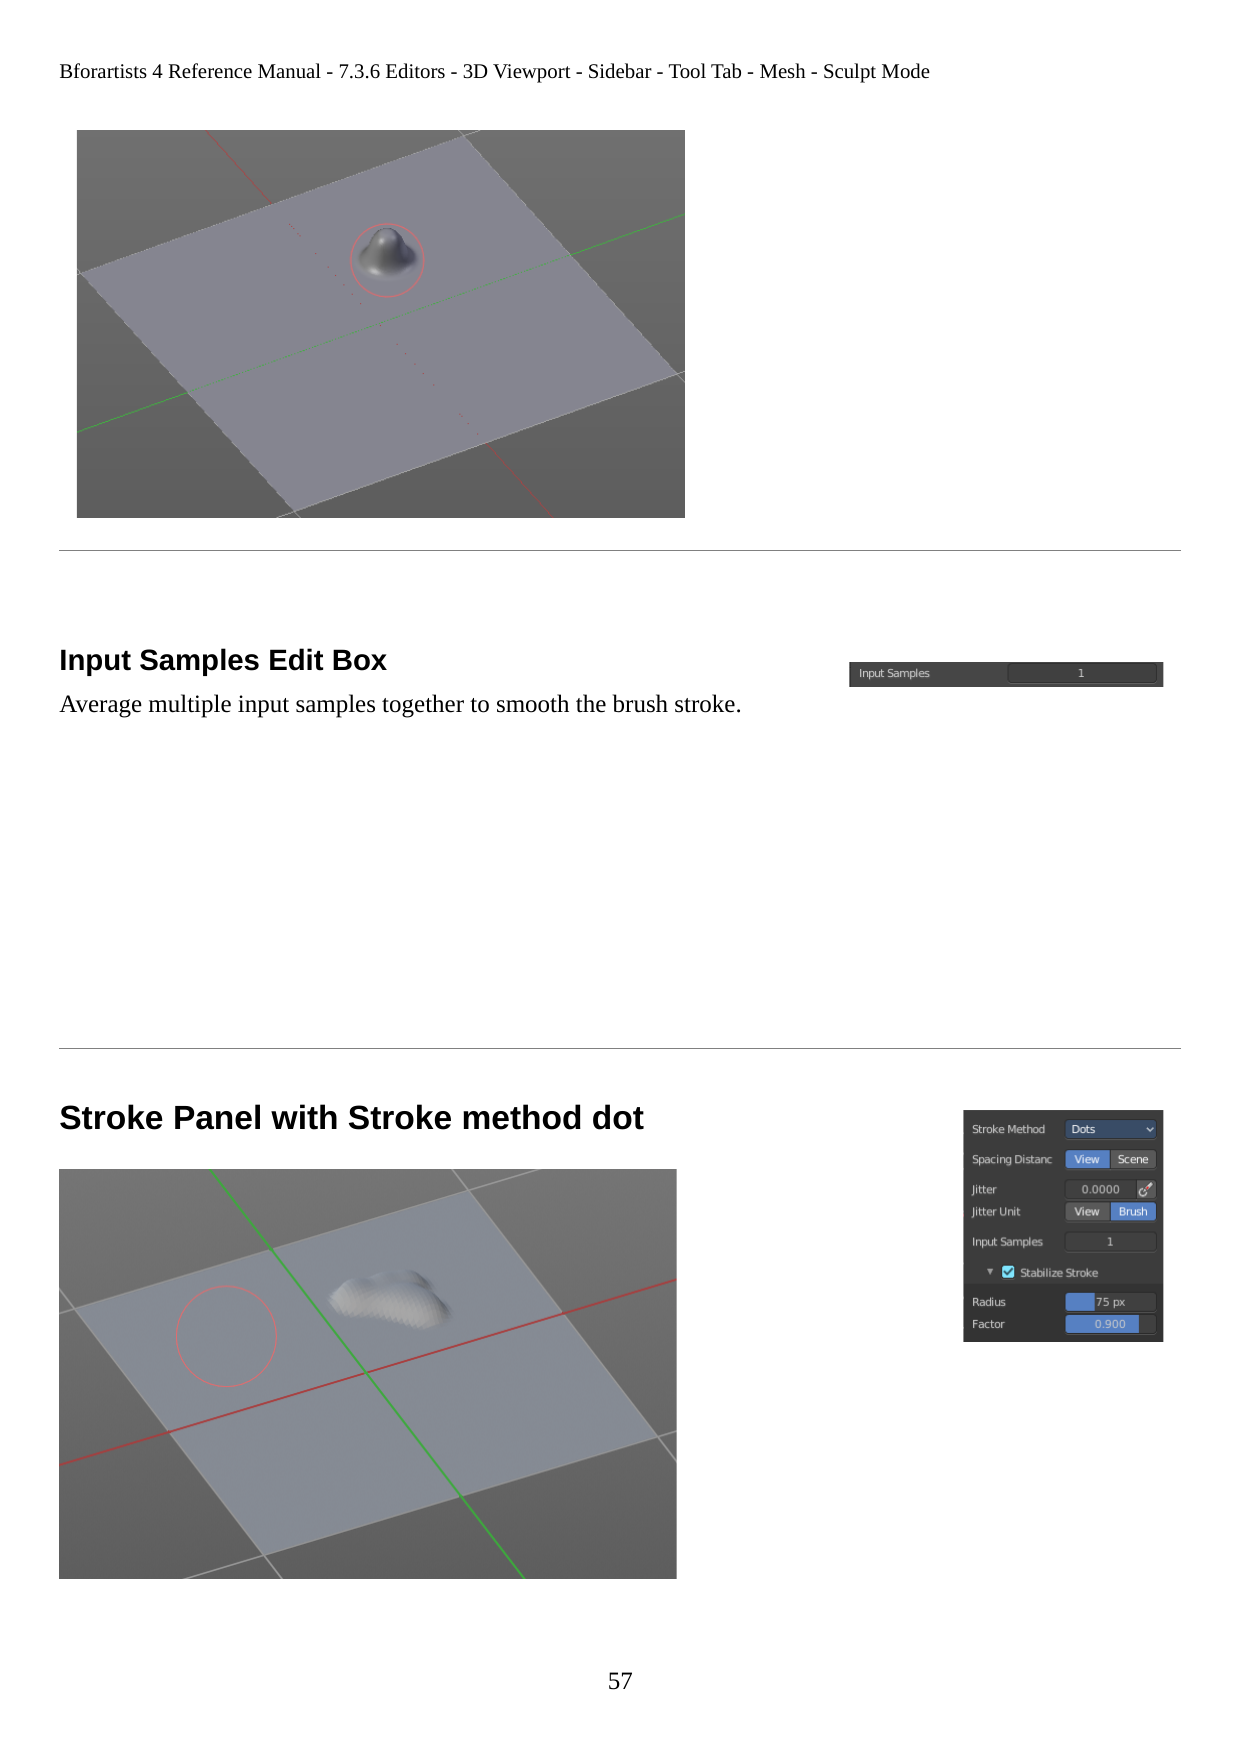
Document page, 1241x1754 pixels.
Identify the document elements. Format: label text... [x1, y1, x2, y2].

picture [849, 662, 1164, 687]
subtitle Stroke Panel with Stroke method dot [59, 1098, 1181, 1137]
text Average multiple input samples together to smooth the brush stroke. [59, 689, 1181, 718]
picture [76, 130, 685, 518]
subtitle Input Samples Edit Box [59, 643, 1181, 677]
picture [59, 1169, 677, 1579]
picture [963, 1110, 1164, 1342]
